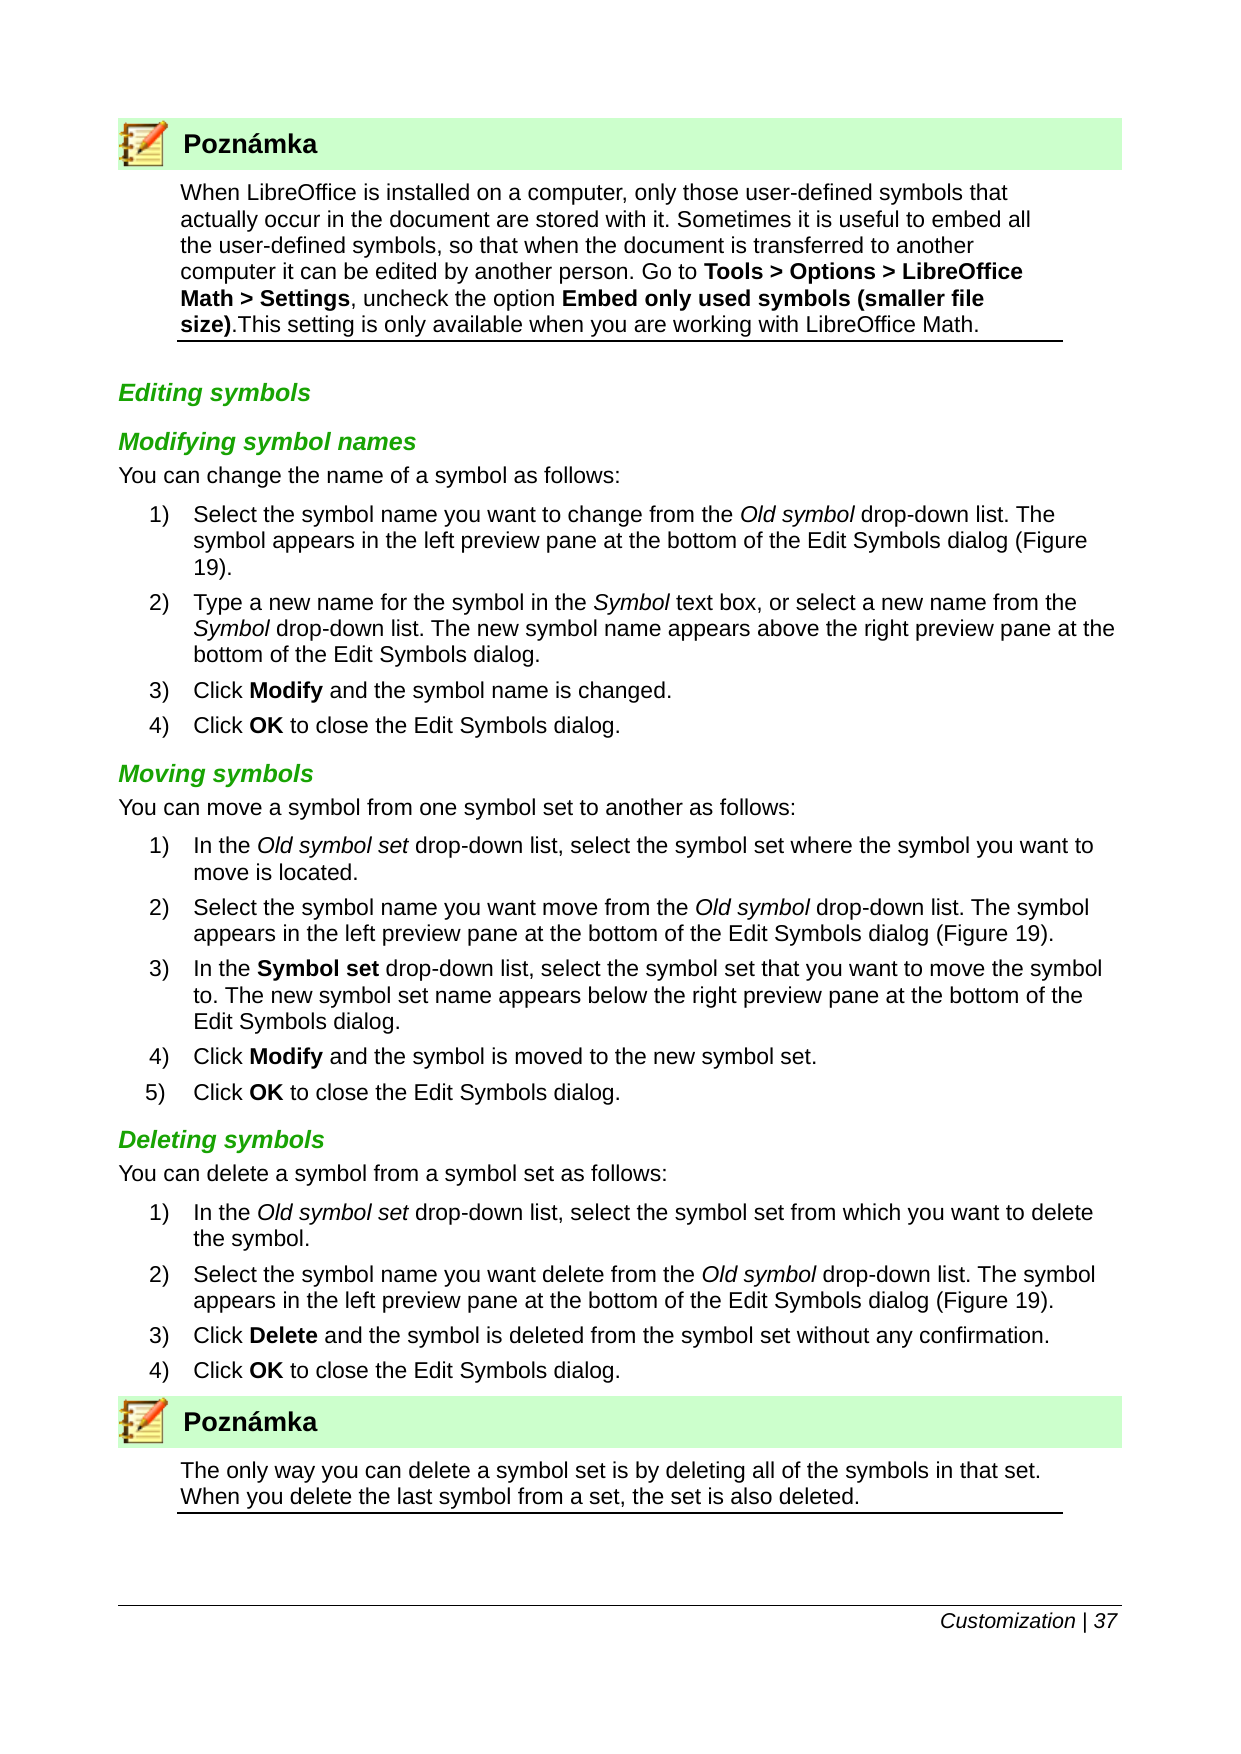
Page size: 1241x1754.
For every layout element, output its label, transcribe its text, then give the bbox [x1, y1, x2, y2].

text You can delete a symbol from a symbol set as follows: [118, 1160, 1122, 1187]
subtitle Moving symbols [118, 759, 1122, 787]
list Click Modify and the symbol is moved to the new symbol set. [169, 1043, 1122, 1070]
picture [119, 1396, 170, 1447]
list In the Old symbol set drop-down list, select the symbol set where the symbol you want to move is located. [169, 832, 1122, 885]
list In the Old symbol set drop-down list, select the symbol set from which you want to delete the symbol. [169, 1199, 1122, 1252]
text The only way you can delete a symbol set is by deleting all of the symbols in that set. When you delete the last symbol from a set, the set is also deleted. [177, 1453, 1063, 1512]
subtitle Editing symbols [118, 378, 1122, 407]
subtitle Poznámka [118, 118, 1122, 170]
list In the Symbol set drop-down list, select the symbol set that you want to move the symbol to. The new symbol set name appears below the right preview pane at the bottom of the Edit Symbols dialog. [169, 955, 1122, 1034]
list Select the symbol name you want delete from the Old symbol drop-down list. The symbol appears in the left preview pane at the bottom of the Edit Symbols dialog (Figure 19). [169, 1261, 1122, 1313]
subtitle Poznámka [118, 1396, 1122, 1448]
list Type a new name for the symbol in the Symbol text box, or select a new name from the Symbol drop-down list. The new symbol name appears above the right preview pane at the bottom of the Edit Symbols dialog. [169, 589, 1122, 668]
text You can move a symbol from one symbol set to another as follows: [118, 793, 1122, 820]
text You can change the name of a symbol as follows: [118, 462, 1122, 488]
list Click OK to close the Edit Symbols dialog. [165, 1078, 1122, 1105]
subtitle Deleting symbols [118, 1126, 1122, 1154]
list Click Modify and the symbol name is changed. [169, 677, 1122, 703]
list Select the symbol name you want to change from the Old symbol drop-down list. The symbol appears in the left preview pane at the bottom of the Edit Symbols dialog (Figure 19). [169, 501, 1122, 580]
list Click Delete and the symbol is deleted from the symbol set without any confirmation. [169, 1322, 1122, 1348]
list Select the symbol name you want move from the Old symbol drop-down list. The symbol appears in the left preview pane at the bottom of the Edit Symbols dialog (Figure 19). [169, 894, 1122, 947]
subtitle Modifying symbol names [118, 427, 1122, 456]
picture [119, 119, 170, 170]
list Click OK to close the Edit Symbols dialog. [169, 1357, 1122, 1384]
list Click OK to close the Edit Symbols dialog. [169, 712, 1122, 738]
text When LibreOffice is installed on a computer, only those user-defined symbols that actually occur in the document are stored with it. Sometimes it is useful to embed all the user-defined symbols, so that when the document is transferred to another computer it can be edited by another person. Go to Tools > Options > LibreOffice Math > Settings, uncheck the option Embed only used symbols (smaller file size).This setting is only available when you are working with LibreOffice Math. [177, 176, 1063, 340]
